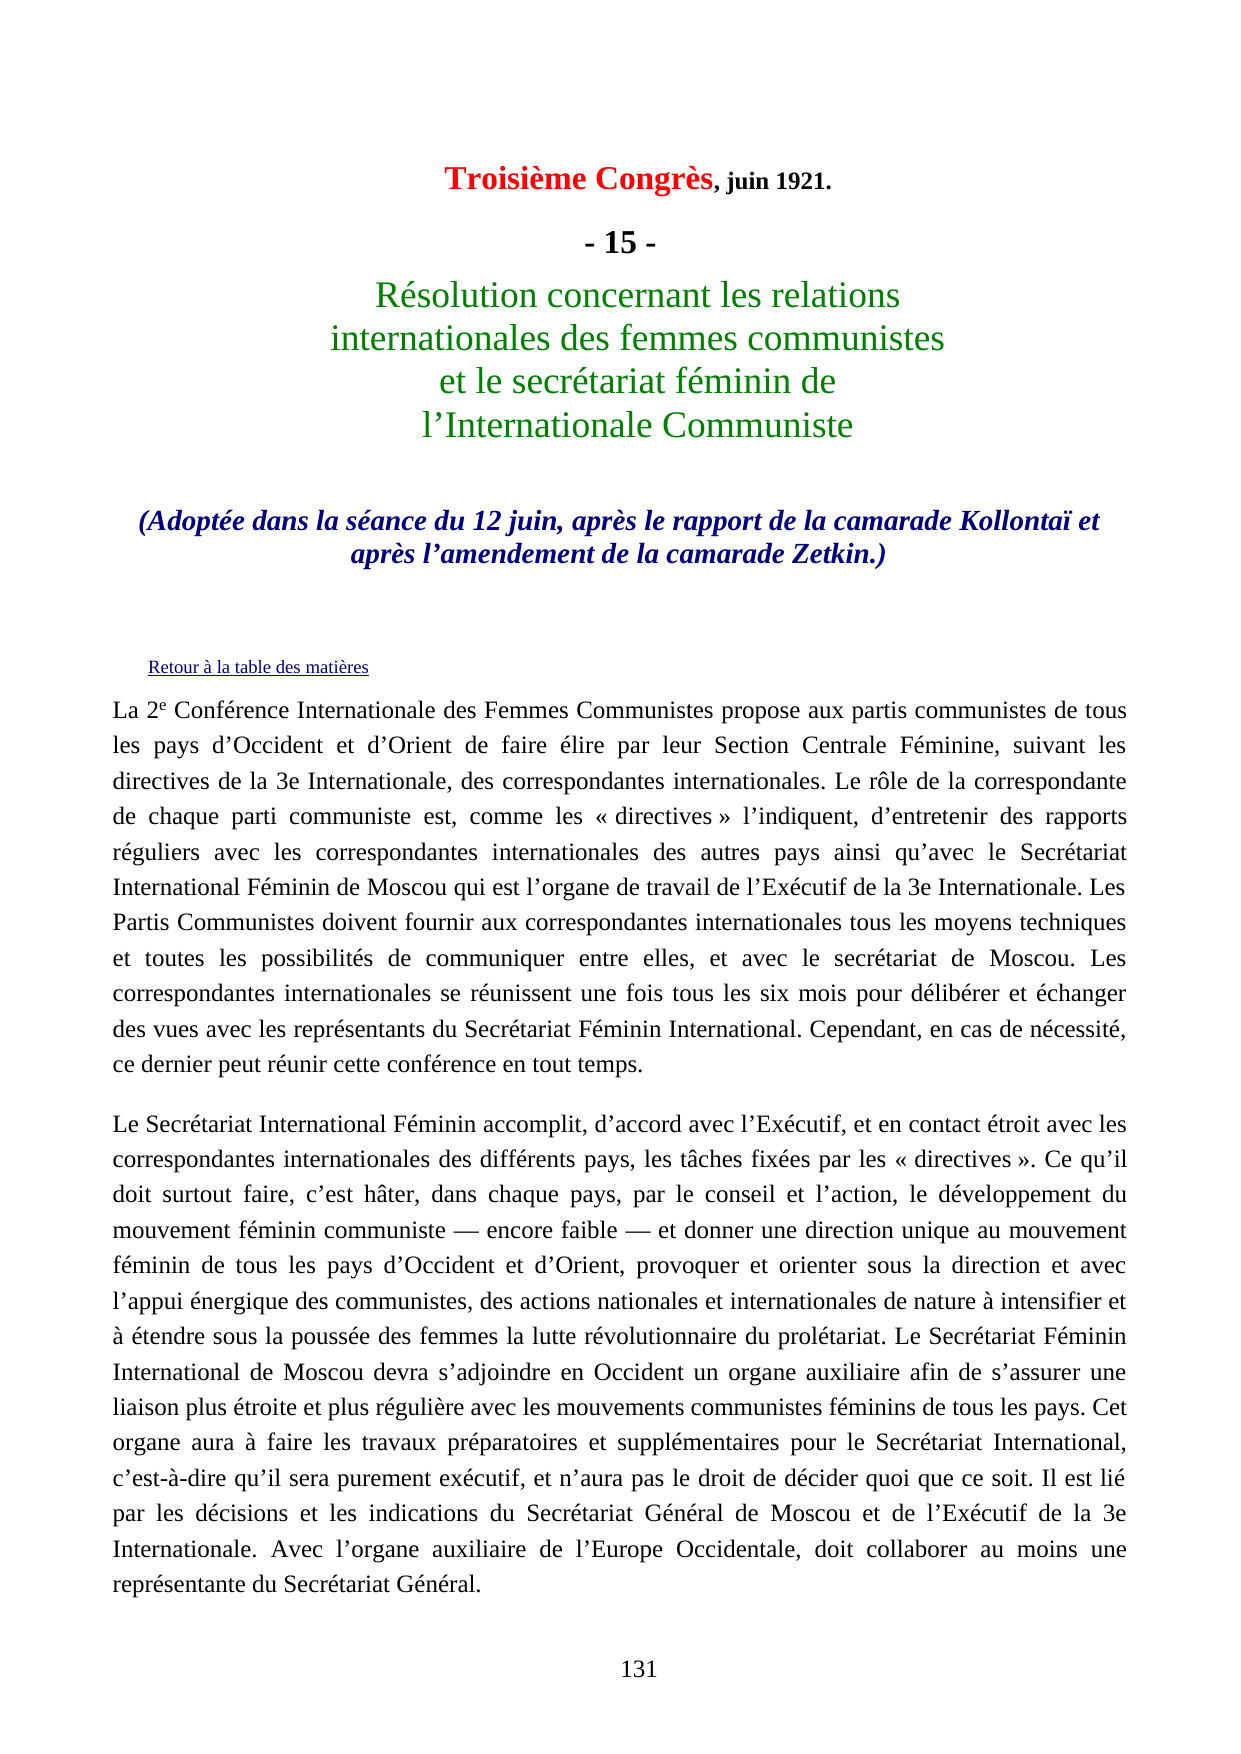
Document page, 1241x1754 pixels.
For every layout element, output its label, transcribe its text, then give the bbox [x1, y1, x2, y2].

text Troisième Congrès, juin 1921. [148, 159, 1128, 197]
text Le Secrétariat International Féminin accomplit, d’accord avec l’Exécutif, et en contact étroit avec les correspondantes internationales des différents pays, les tâches fixées par les « directives ». Ce qu’il doit surtout faire, c’est hâter, dans chaque pays, par le conseil et l’action, le développement du mouvement féminin communiste — encore faible — et donner une direction unique au mouvement féminin de tous les pays d’Occident et d’Orient, provoquer et orienter sous la direction et avec l’appui énergique des communistes, des actions nationales et internationales de nature à intensifier et à étendre sous la poussée des femmes la lutte révolutionnaire du prolétariat. Le Secrétariat Féminin International de Moscou devra s’adjoindre en Occident un organe auxiliaire afin de s’assurer une liaison plus étroite et plus régulière avec les mouvements communistes féminins de tous les pays. Cet organe aura à faire les travaux préparatoires et supplémentaires pour le Secrétariat International, c’est-à-dire qu’il sera purement exécutif, et n’aura pas le droit de décider quoi que ce soit. Il est lié par les décisions et les indications du Secrétariat Général de Moscou et de l’Exécutif de la 3e Internationale. Avec l’organe auxiliaire de l’Europe Occidentale, doit collaborer au moins une représentante du Secrétariat Général. [112, 1104, 1128, 1599]
text Retour à la table des matières [148, 656, 1128, 678]
text Résolution concernant les relations internationales des femmes communistes et le secrétariat féminin de l’Internationale Communiste [148, 273, 1128, 445]
text - 15 - [112, 222, 1128, 260]
text La 2e Conférence Internationale des Femmes Communistes propose aux partis communistes de tous les pays d’Occident et d’Orient de faire élire par leur Section Centrale Féminine, suivant les directives de la 3e Internationale, des correspondantes internationales. Le rôle de la correspondante de chaque parti communiste est, comme les « directives » l’indiquent, d’entretenir des rapports réguliers avec les correspondantes internationales des autres pays ainsi qu’avec le Secrétariat International Féminin de Moscou qui est l’organe de travail de l’Exécutif de la 3e Internationale. Les Partis Communistes doivent fournir aux correspondantes internationales tous les moyens techniques et toutes les possibilités de communiquer entre elles, et avec le secrétariat de Moscou. Les correspondantes internationales se réunissent une fois tous les six mois pour délibérer et échanger des vues avec les représentants du Secrétariat Féminin International. Cependant, en cas de nécessité, ce dernier peut réunir cette conférence en tout temps. [112, 690, 1128, 1079]
text (Adoptée dans la séance du 12 juin, après le rapport de la camarade Kollontaï et après l’amendement de la camarade Zetkin.) [112, 503, 1128, 570]
